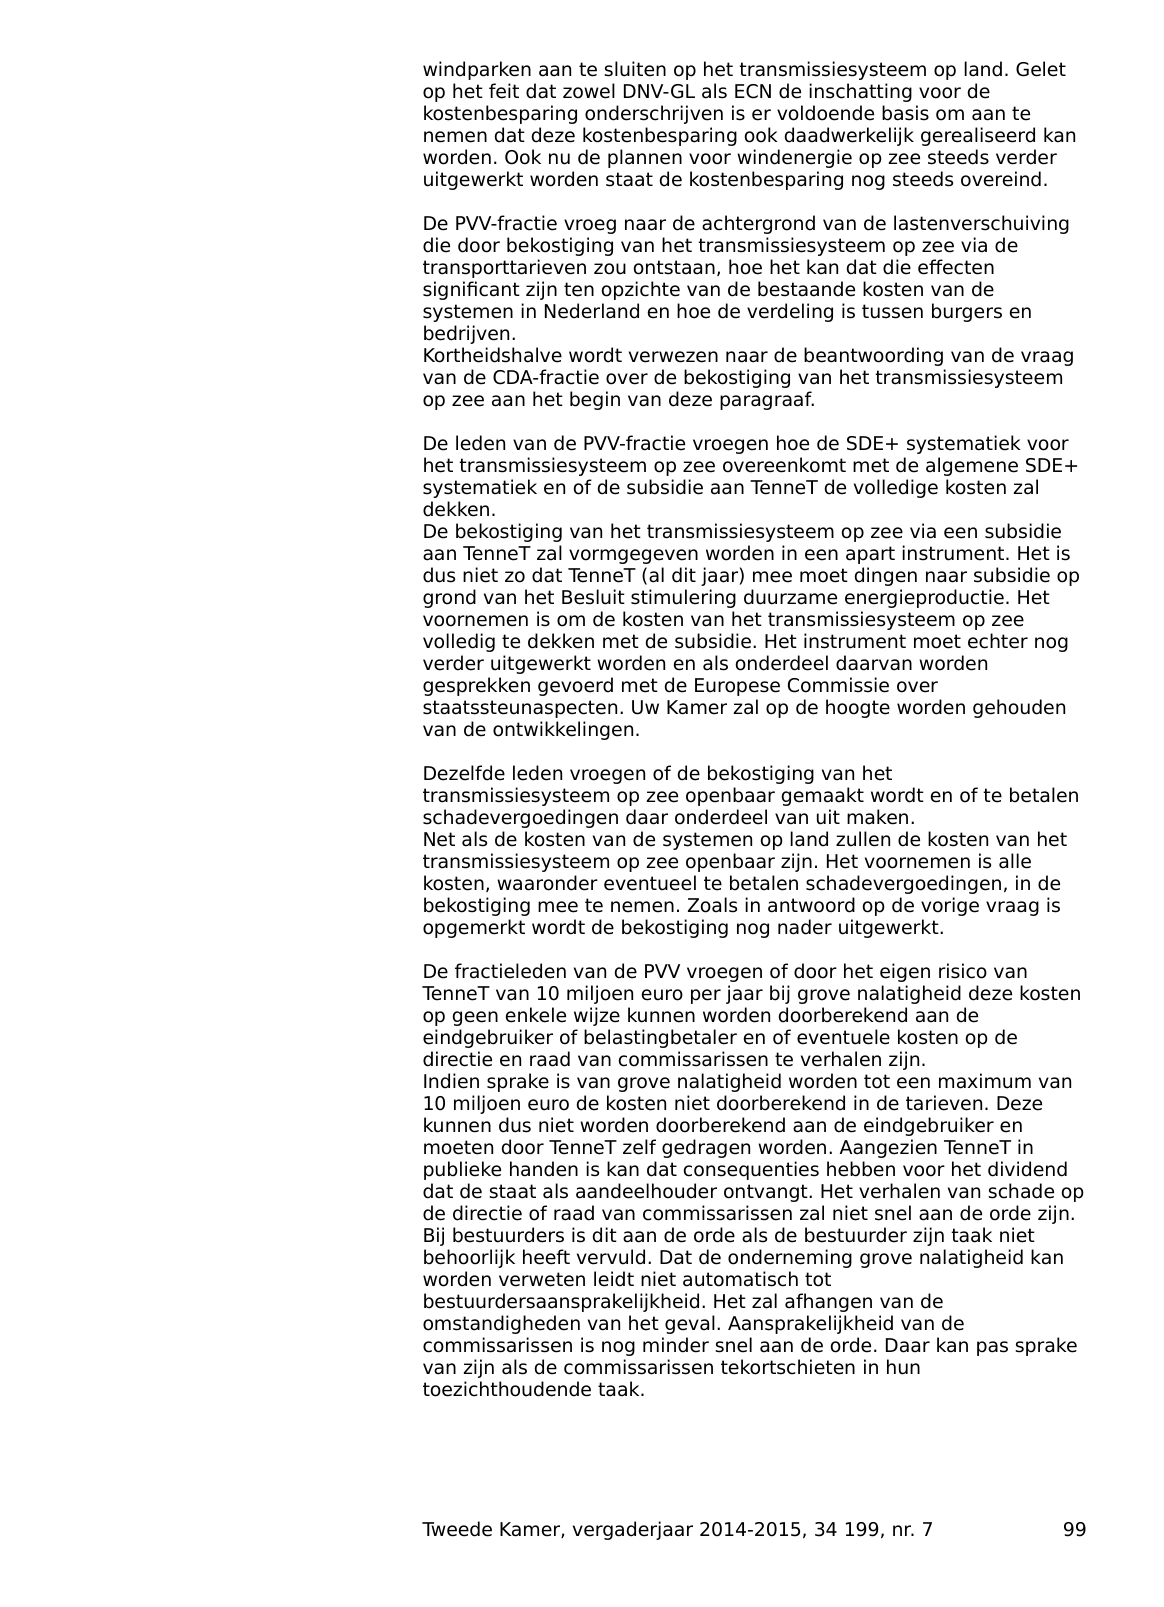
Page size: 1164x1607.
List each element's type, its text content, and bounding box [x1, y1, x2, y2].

text Kortheidshalve wordt verwezen naar de beantwoording van de vraag van de CDA-fractie over de bekostiging van het transmissiesysteem op zee aan het begin van deze paragraaf. [422, 345, 1087, 411]
text Net als de kosten van de systemen op land zullen de kosten van het transmissiesysteem op zee openbaar zijn. Het voornemen is alle kosten, waaronder eventueel te betalen schadevergoedingen, in de bekostiging mee te nemen. Zoals in antwoord op de vorige vraag is opgemerkt wordt de bekostiging nog nader uitgewerkt. [422, 829, 1087, 939]
text Dezelfde leden vroegen of de bekostiging van het transmissiesysteem op zee openbaar gemaakt wordt en of te betalen schadevergoedingen daar onderdeel van uit maken. [422, 763, 1087, 829]
text De fractieleden van de PVV vroegen of door het eigen risico van TenneT van 10 miljoen euro per jaar bij grove nalatigheid deze kosten op geen enkele wijze kunnen worden doorberekend aan de eindgebruiker of belastingbetaler en of eventuele kosten op de directie en raad van commissarissen te verhalen zijn. [422, 961, 1087, 1071]
text De PVV-fractie vroeg naar de achtergrond van de lastenverschuiving die door bekostiging van het transmissiesysteem op zee via de transporttarieven zou ontstaan, hoe het kan dat die effecten significant zijn ten opzichte van de bestaande kosten van de systemen in Nederland en hoe de verdeling is tussen burgers en bedrijven. [422, 213, 1087, 345]
text De bekostiging van het transmissiesysteem op zee via een subsidie aan TenneT zal vormgegeven worden in een apart instrument. Het is dus niet zo dat TenneT (al dit jaar) mee moet dingen naar subsidie op grond van het Besluit stimulering duurzame energieproductie. Het voornemen is om de kosten van het transmissiesysteem op zee volledig te dekken met de subsidie. Het instrument moet echter nog verder uitgewerkt worden en als onderdeel daarvan worden gesprekken gevoerd met de Europese Commissie over staatssteunaspecten. Uw Kamer zal op de hoogte worden gehouden van de ontwikkelingen. [422, 521, 1087, 741]
text windparken aan te sluiten op het transmissiesysteem op land. Gelet op het feit dat zowel DNV-GL als ECN de inschatting voor de kostenbesparing onderschrijven is er voldoende basis om aan te nemen dat deze kostenbesparing ook daadwerkelijk gerealiseerd kan worden. Ook nu de plannen voor windenergie op zee steeds verder uitgewerkt worden staat de kostenbesparing nog steeds overeind. [422, 59, 1087, 191]
text De leden van de PVV-fractie vroegen hoe de SDE+ systematiek voor het transmissiesysteem op zee overeenkomt met de algemene SDE+ systematiek en of de subsidie aan TenneT de volledige kosten zal dekken. [422, 433, 1087, 521]
text Indien sprake is van grove nalatigheid worden tot een maximum van 10 miljoen euro de kosten niet doorberekend in de tarieven. Deze kunnen dus niet worden doorberekend aan de eindgebruiker en moeten door TenneT zelf gedragen worden. Aangezien TenneT in publieke handen is kan dat consequenties hebben voor het dividend dat de staat als aandeelhouder ontvangt. Het verhalen van schade op de directie of raad van commissarissen zal niet snel aan de orde zijn. Bij bestuurders is dit aan de orde als de bestuurder zijn taak niet behoorlijk heeft vervuld. Dat de onderneming grove nalatigheid kan worden verweten leidt niet automatisch tot bestuurdersaansprakelijkheid. Het zal afhangen van de omstandigheden van het geval. Aansprakelijkheid van de commissarissen is nog minder snel aan de orde. Daar kan pas sprake van zijn als de commissarissen tekortschieten in hun toezichthoudende taak. [422, 1071, 1087, 1401]
